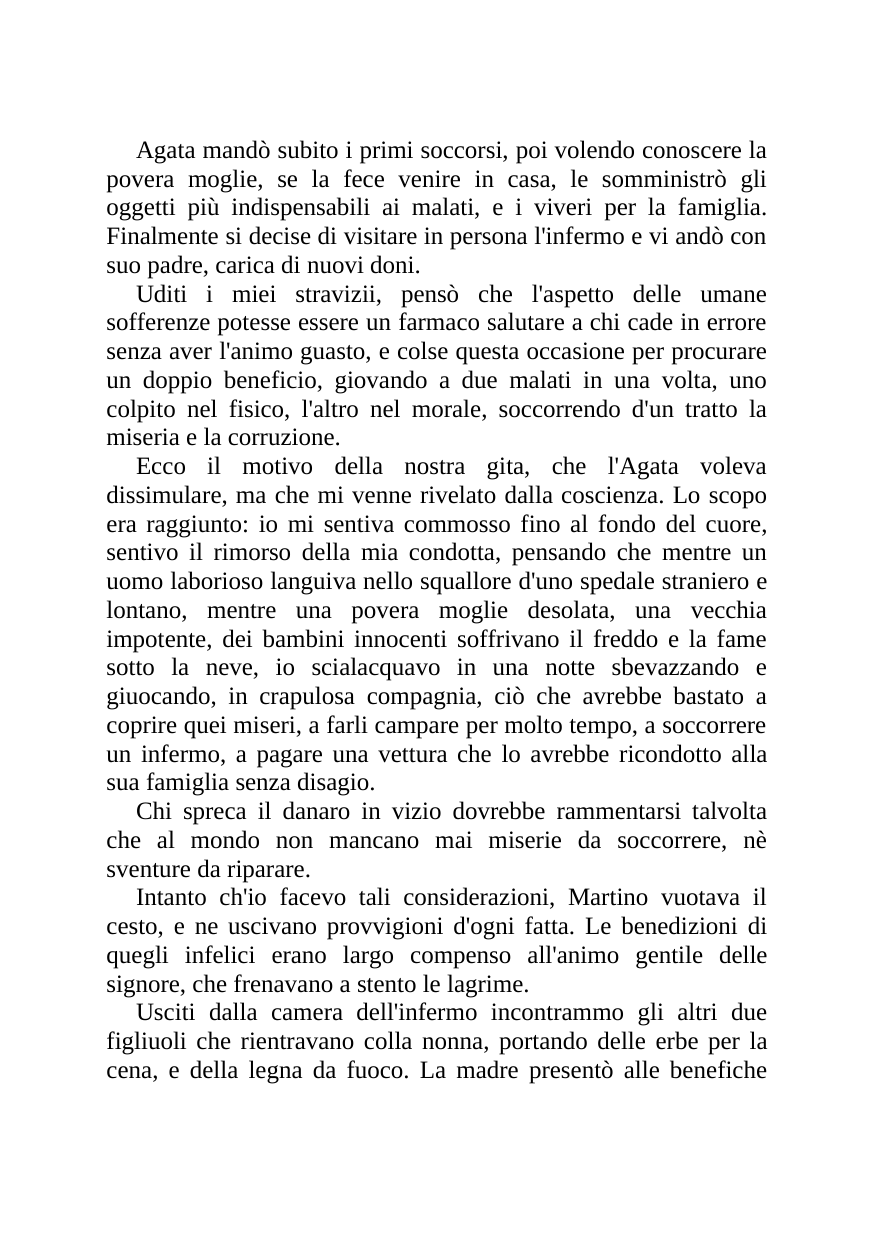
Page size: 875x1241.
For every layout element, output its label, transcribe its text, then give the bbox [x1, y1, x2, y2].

text Intanto ch'io facevo tali considerazioni, Martino vuotava il cesto, e ne uscivano provvigioni d'ogni fatta. Le benedizioni di quegli infelici erano largo compenso all'animo gentile delle signore, che frenavano a stento le lagrime. [106, 882, 768, 997]
text Usciti dalla camera dell'infermo incontrammo gli altri due figliuoli che rientravano colla nonna, portando delle erbe per la cena, e della legna da fuoco. La madre presentò alle benefiche [106, 997, 768, 1084]
text Uditi i miei stravizii, pensò che l'aspetto delle umane sofferenze potesse essere un farmaco salutare a chi cade in errore senza aver l'animo guasto, e colse questa occasione per procurare un doppio beneficio, giovando a due malati in una volta, uno colpito nel fisico, l'altro nel morale, soccorrendo d'un tratto la miseria e la corruzione. [106, 279, 768, 451]
text Chi spreca il danaro in vizio dovrebbe rammentarsi talvolta che al mondo non mancano mai miserie da soccorrere, nè sventure da riparare. [106, 796, 768, 882]
text Ecco il motivo della nostra gita, che l'Agata voleva dissimulare, ma che mi venne rivelato dalla coscienza. Lo scopo era raggiunto: io mi sentiva commosso fino al fondo del cuore, sentivo il rimorso della mia condotta, pensando che mentre un uomo laborioso languiva nello squallore d'uno spedale straniero e lontano, mentre una povera moglie desolata, una vecchia impotente, dei bambini innocenti soffrivano il freddo e la fame sotto la neve, io scialacquavo in una notte sbevazzando e giuocando, in crapulosa compagnia, ciò che avrebbe bastato a coprire quei miseri, a farli campare per molto tempo, a soccorrere un infermo, a pagare una vettura che lo avrebbe ricondotto alla sua famiglia senza disagio. [106, 451, 768, 796]
text Agata mandò subito i primi soccorsi, poi volendo conoscere la povera moglie, se la fece venire in casa, le somministrò gli oggetti più indispensabili ai malati, e i viveri per la famiglia. Finalmente si decise di visitare in persona l'infermo e vi andò con suo padre, carica di nuovi doni. [106, 135, 768, 279]
